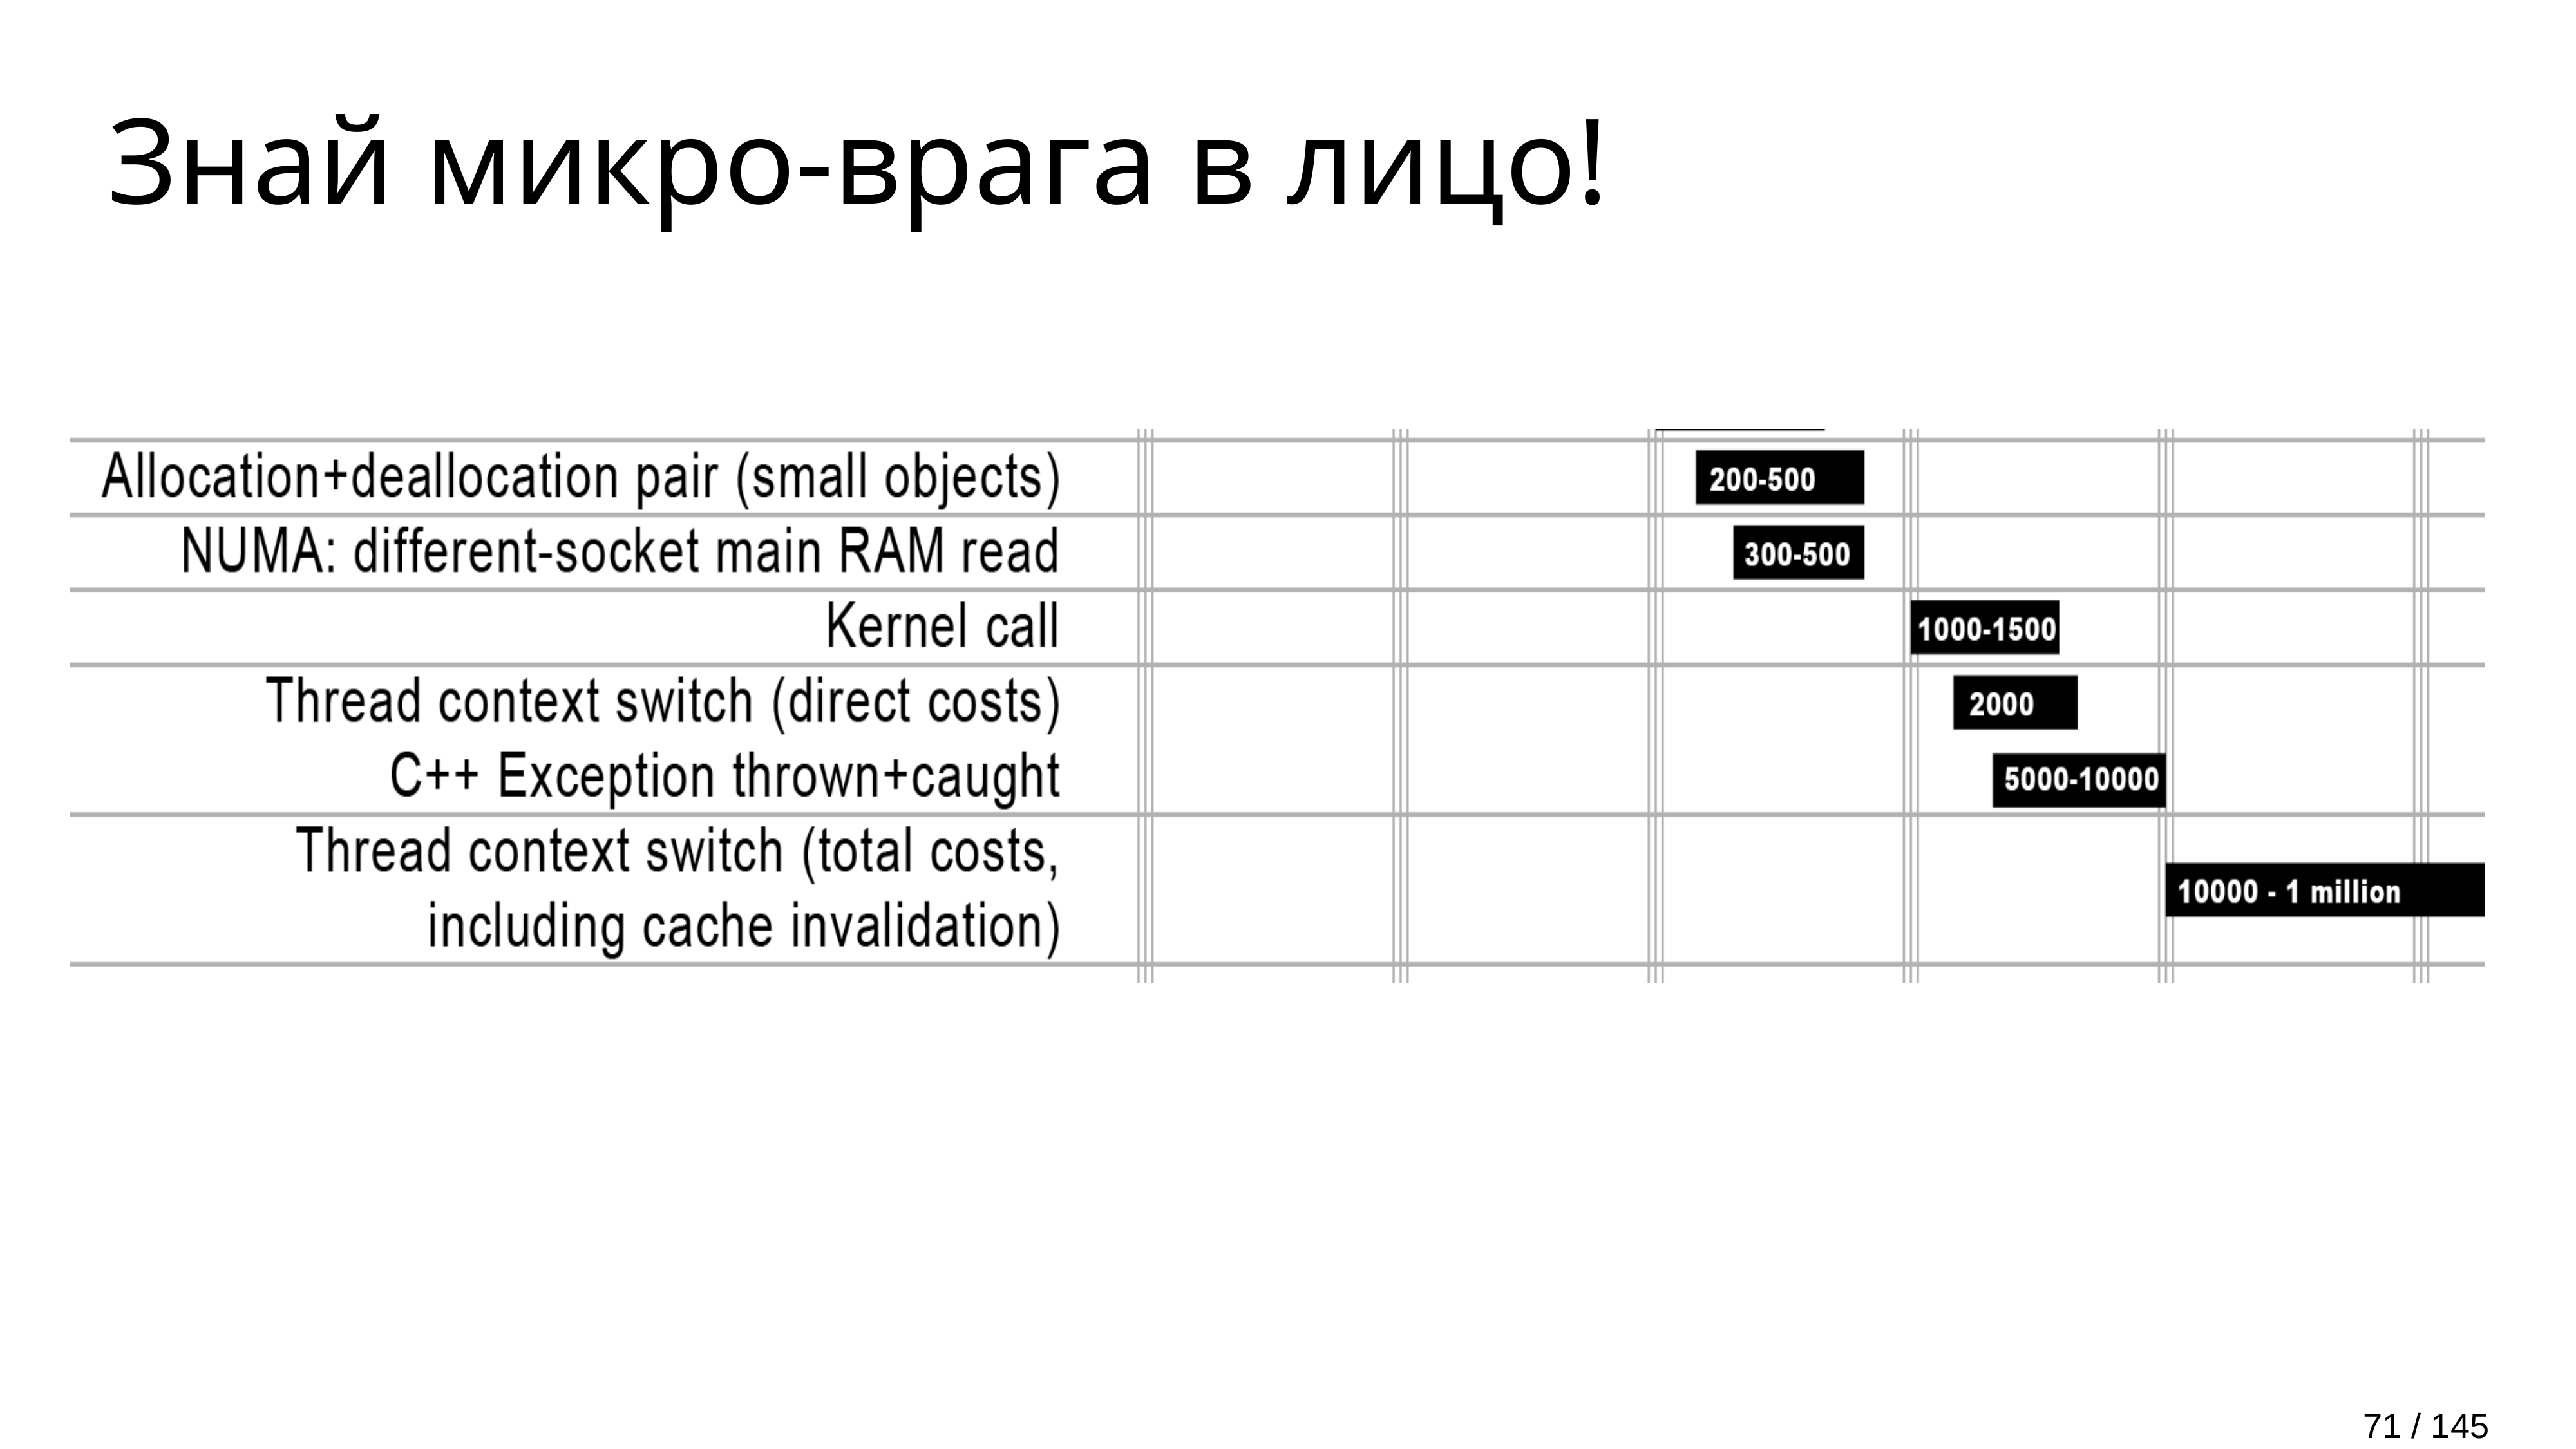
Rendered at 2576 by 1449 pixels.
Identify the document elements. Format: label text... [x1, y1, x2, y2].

picture [70, 429, 2485, 983]
title Знай микро-врага в лицо! [108, 80, 2468, 242]
text_box <number> / 145 [2353, 1402, 2576, 1449]
